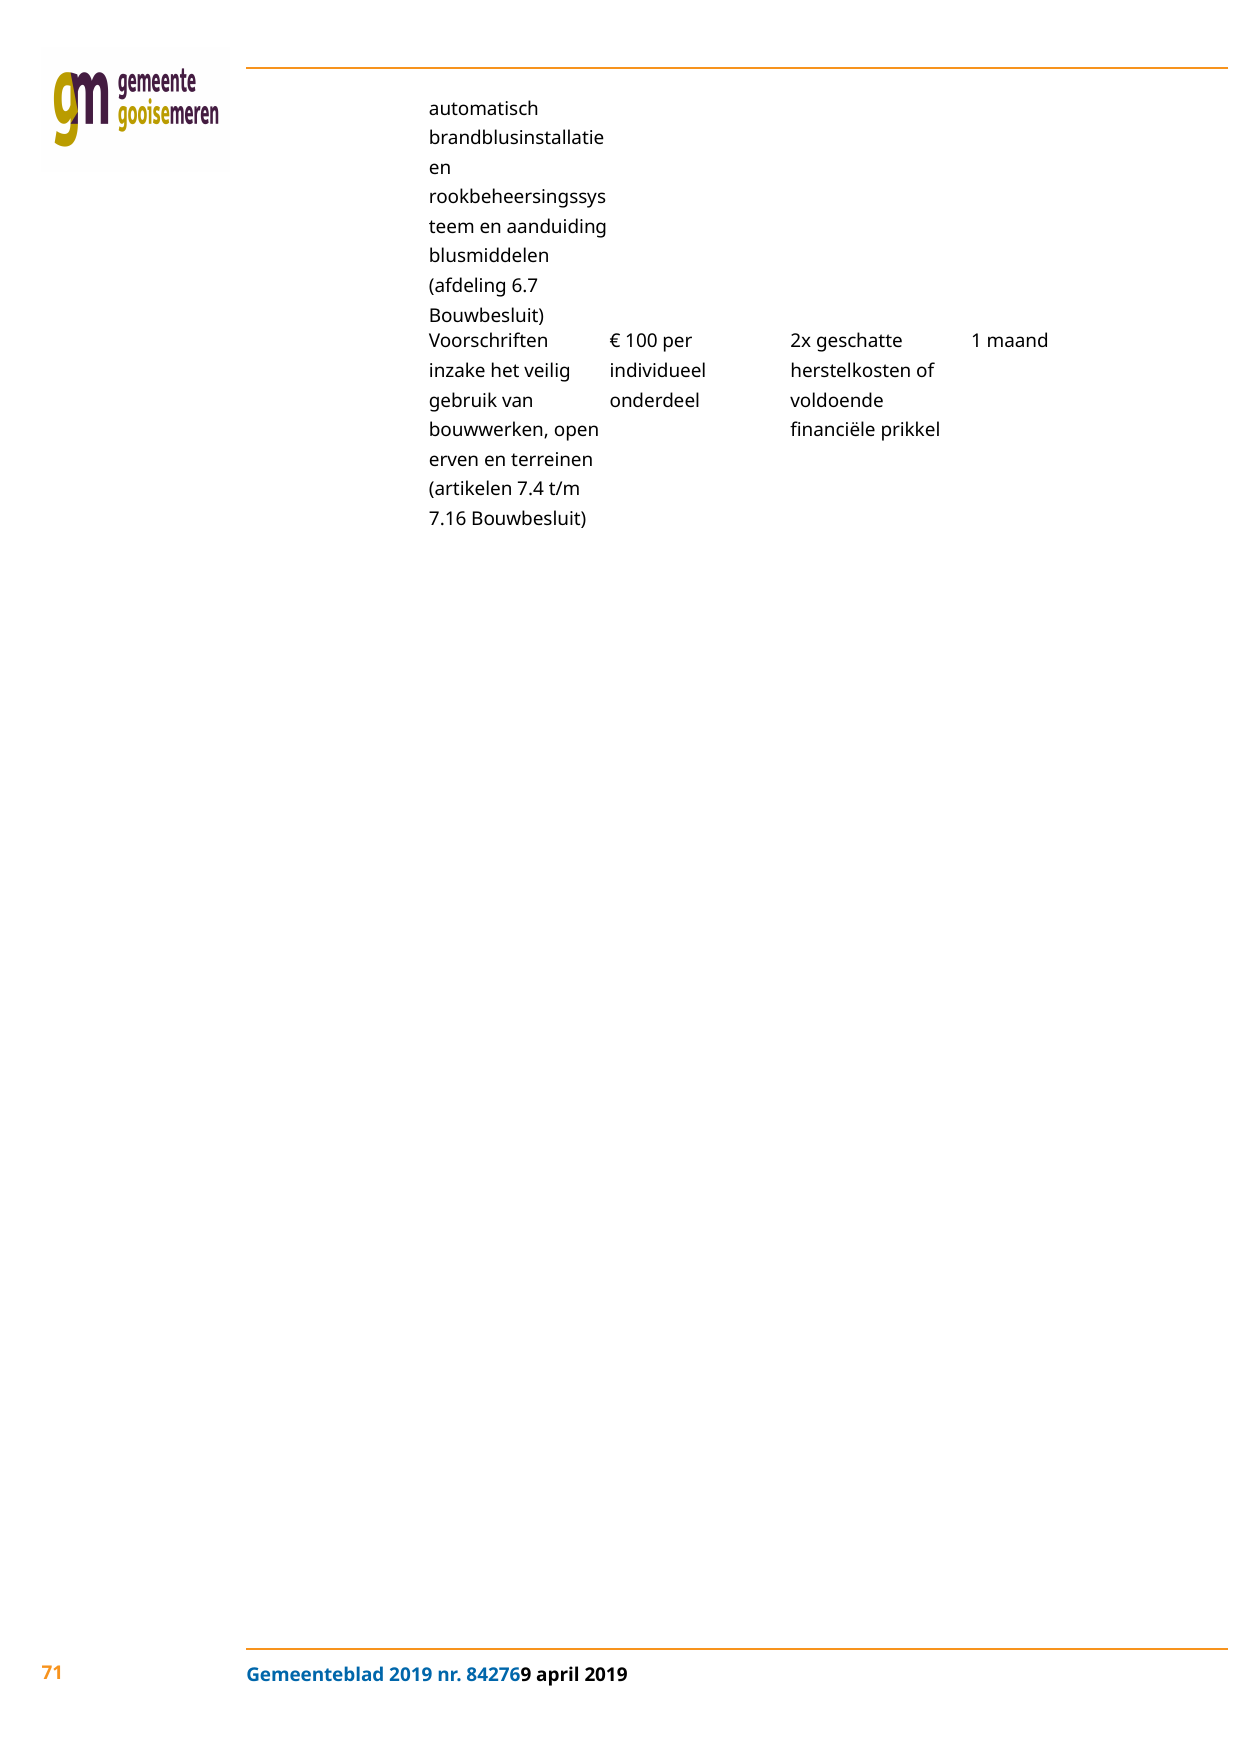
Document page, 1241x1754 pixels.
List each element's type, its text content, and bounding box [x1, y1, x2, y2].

table_cell automatisch brandblusinstallatie en rookbeheersingssysteem en aanduiding blusmiddelen (afdeling 6.7 Bouwbesluit) [429, 95, 609, 328]
picture [41, 47, 231, 172]
table_cell Voorschriften inzake het veilig gebruik van bouwwerken, open erven en terreinen (artikelen 7.4 t/m 7.16 Bouwbesluit) [429, 328, 609, 531]
table_cell 1 maand [971, 328, 1152, 531]
table_cell [248, 95, 429, 328]
table_cell [790, 95, 971, 328]
table_cell 2x geschatte herstelkosten of voldoende financiële prikkel [790, 328, 971, 531]
table_cell [248, 328, 429, 531]
table_cell [609, 95, 790, 328]
table_cell [971, 95, 1152, 328]
table_cell € 100 per individueel onderdeel [609, 328, 790, 531]
